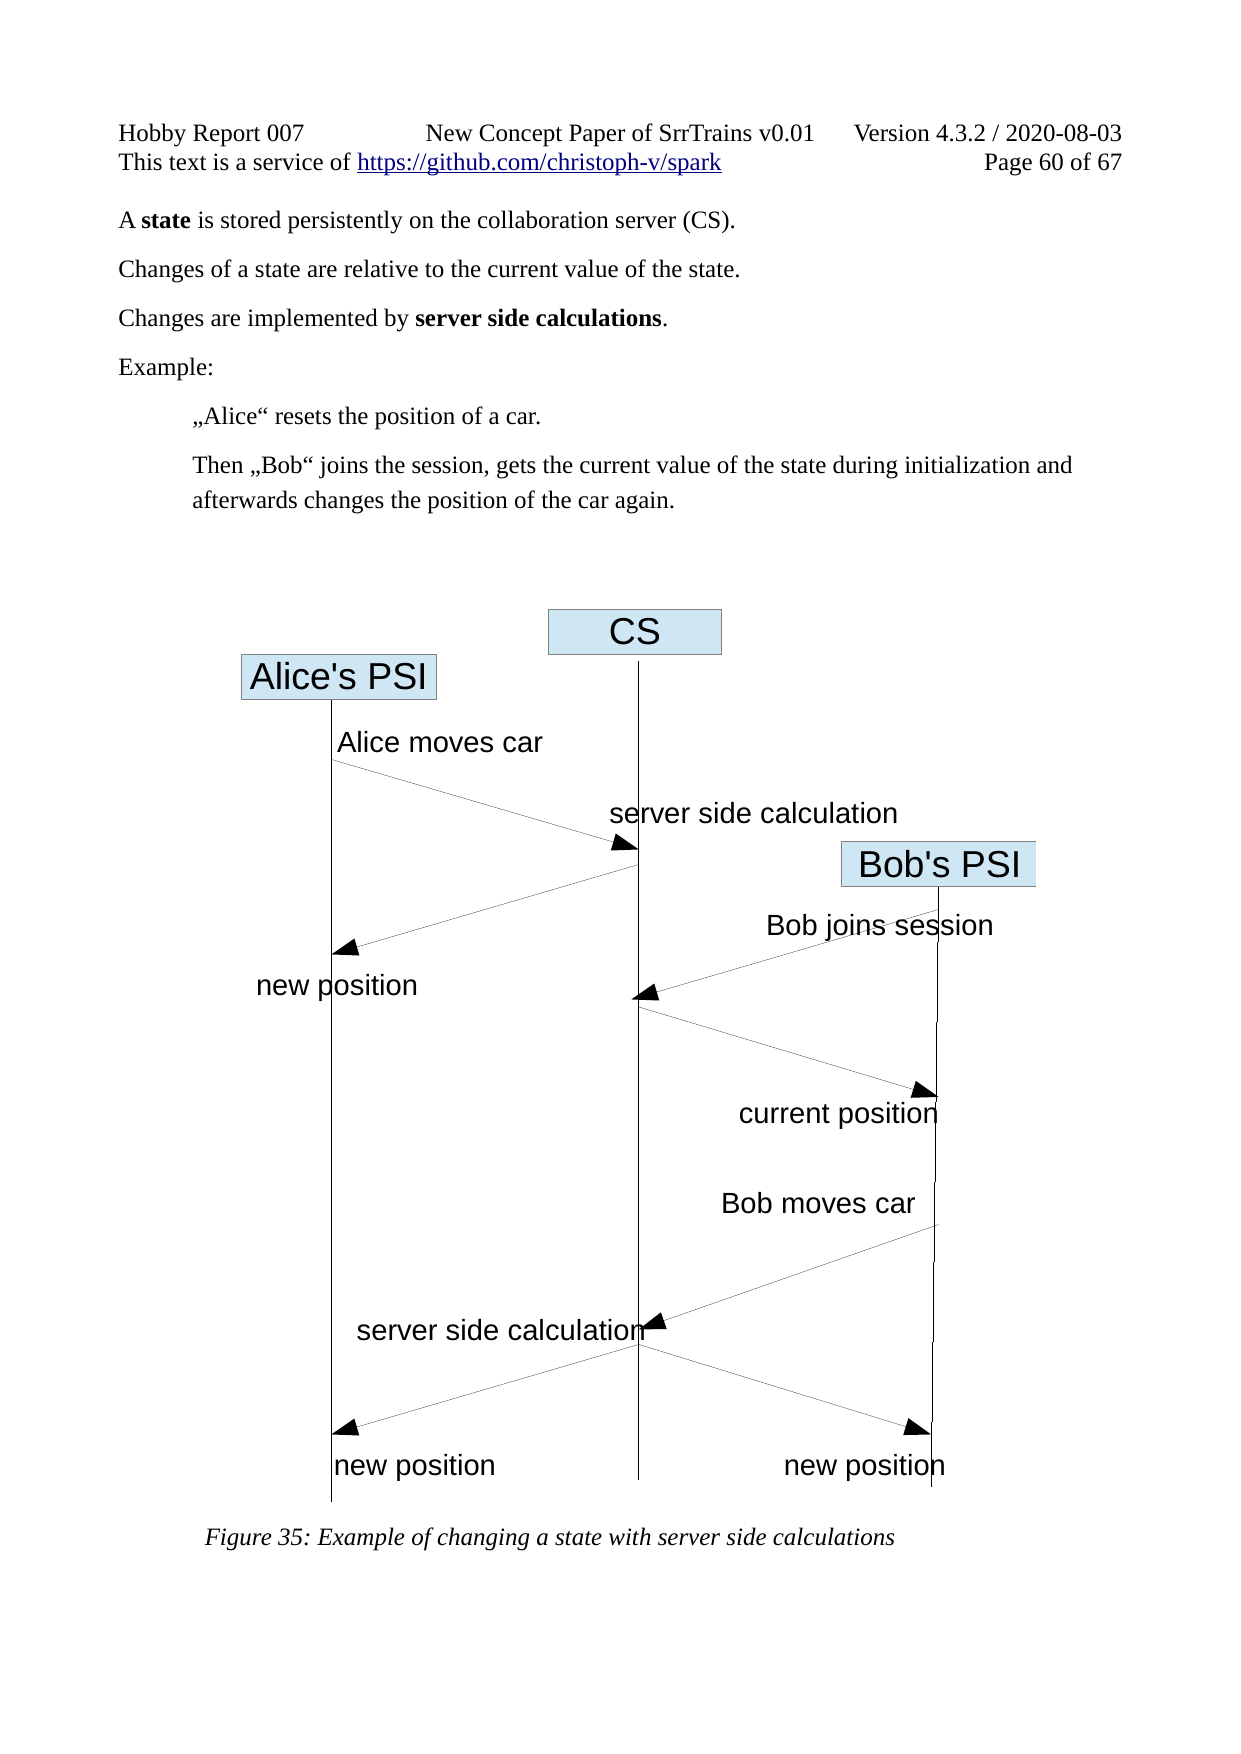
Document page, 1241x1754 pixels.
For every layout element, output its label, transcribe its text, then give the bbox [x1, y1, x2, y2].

text Figure 35: Example of changing a state with server side calculations [204, 595, 1036, 1551]
text Changes of a state are relative to the current value of the state. [118, 254, 1122, 283]
text Changes are implemented by server side calculations. [118, 303, 1122, 332]
text Example: [118, 352, 1122, 381]
text A state is stored persistently on the collaboration server (CS). [118, 205, 1122, 234]
text „Alice“ resets the position of a car. [192, 401, 1122, 430]
text Then „Bob“ joins the session, gets the current value of the state during initialization and afterwards changes the position of the car again. [192, 450, 1122, 514]
